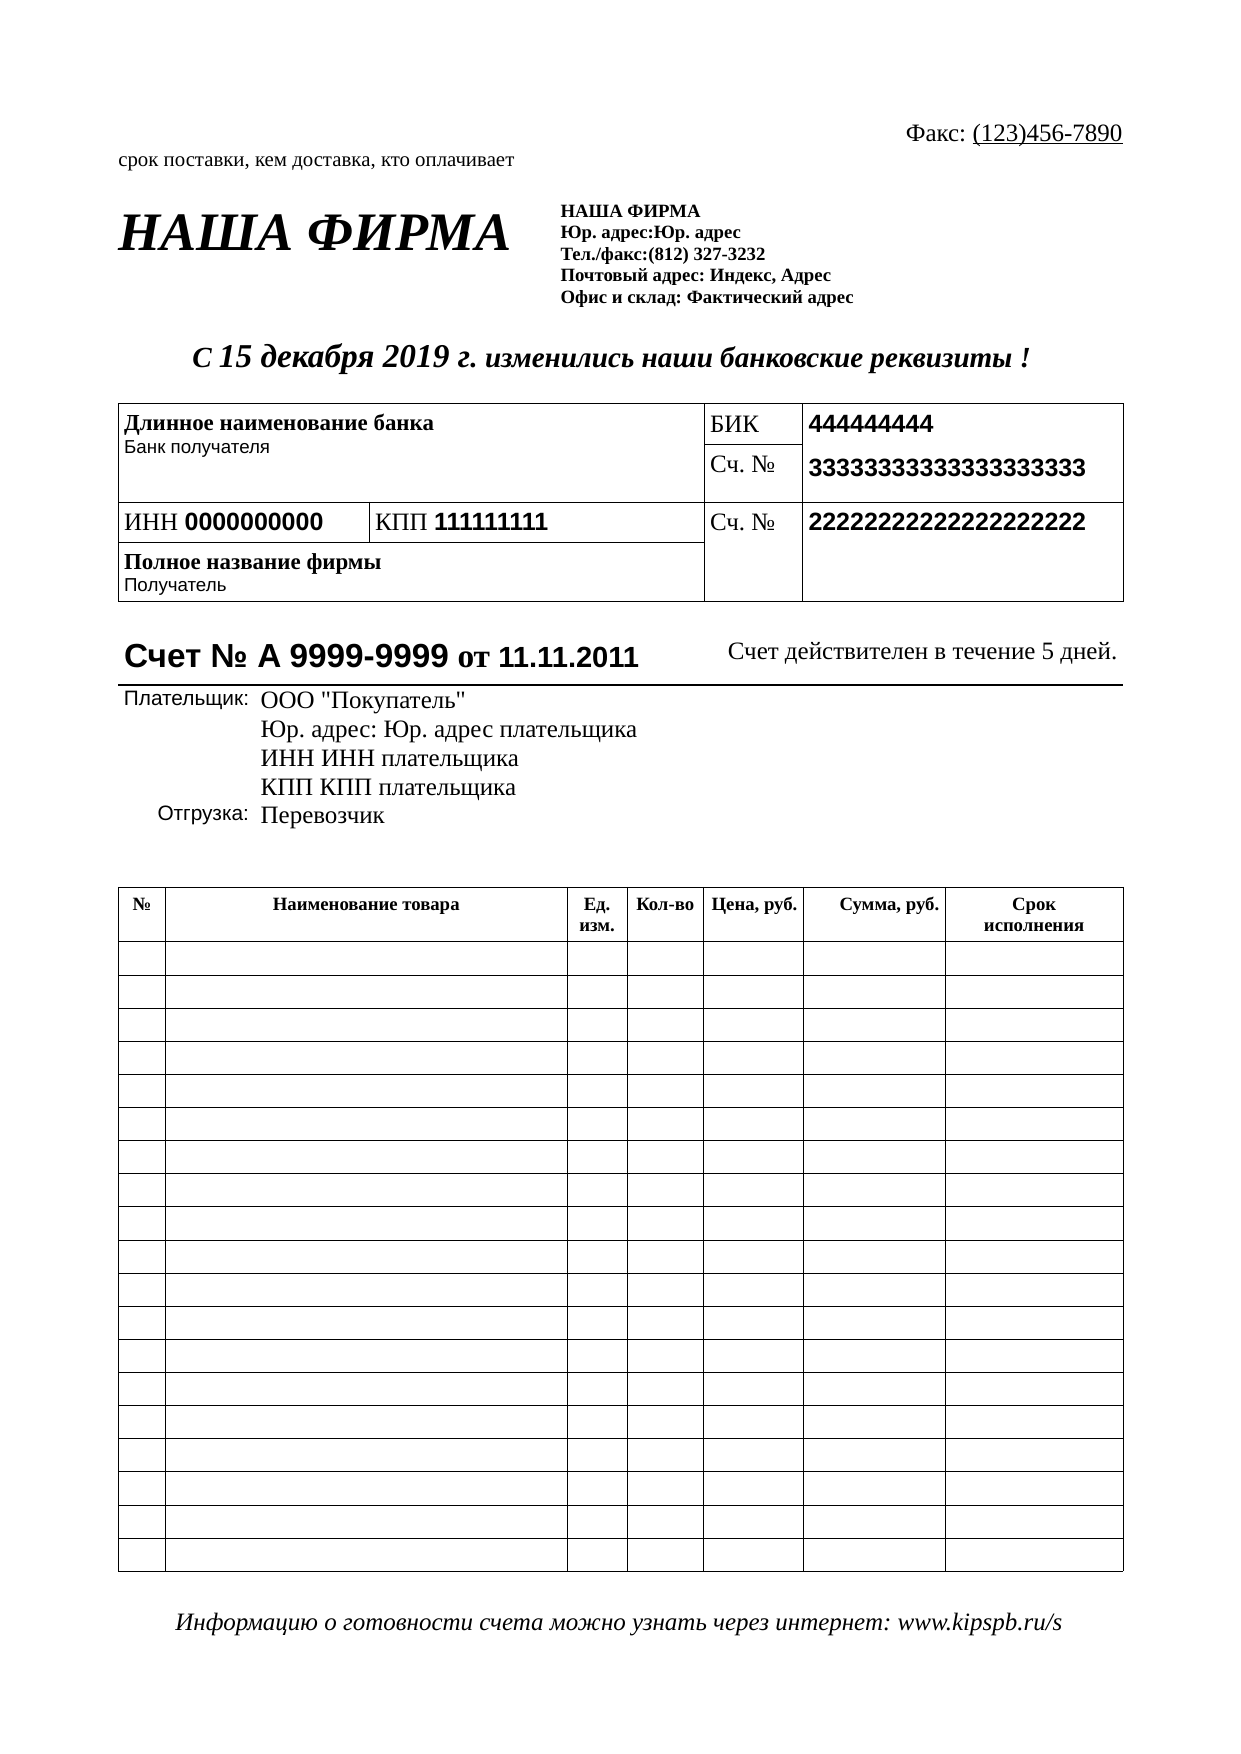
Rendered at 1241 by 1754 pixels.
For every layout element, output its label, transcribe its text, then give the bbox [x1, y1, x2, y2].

table_cell [568, 1406, 627, 1438]
table_cell ИНН ИНН плательщика [260, 743, 1128, 772]
table_header НАША ФИРМА Юр. адрес:Юр. адрес Тел./факс:(812) 327-3232 Почтовый адрес: Индекс, Адрес Офис и склад: Фактический адрес [560, 200, 1123, 307]
table_header 444444444 33333333333333333333 [803, 404, 1123, 502]
table_cell [166, 942, 567, 974]
table_cell [568, 1373, 627, 1405]
table_cell ИНН 0000000000 [119, 503, 369, 542]
table_cell [628, 1207, 703, 1239]
table_cell [946, 1207, 1123, 1239]
table_header Плательщик: [118, 686, 260, 714]
table_cell [704, 1439, 803, 1471]
table_cell [704, 1075, 803, 1107]
table_cell [946, 1009, 1123, 1041]
table_cell Перевозчик [260, 801, 1128, 829]
table_cell [118, 714, 260, 801]
table_cell [704, 942, 803, 974]
table_cell [568, 1506, 627, 1538]
table_cell [704, 1506, 803, 1538]
table_cell [568, 1108, 627, 1140]
table_cell [628, 1274, 703, 1306]
table_cell [119, 1307, 165, 1339]
table_cell [568, 1207, 627, 1239]
table_header Счет действителен в течение 5 дней. [715, 630, 1123, 683]
table_cell [804, 976, 945, 1008]
table_cell [568, 1009, 627, 1041]
table_cell [166, 1406, 567, 1438]
table_cell [804, 1539, 945, 1571]
table_cell [628, 1373, 703, 1405]
table_cell [946, 1539, 1123, 1571]
table_cell [568, 1539, 627, 1571]
table_cell [166, 1373, 567, 1405]
table_cell [166, 1340, 567, 1372]
table_cell [704, 1241, 803, 1273]
table_header Срок исполнения [946, 888, 1123, 941]
table_cell [628, 1439, 703, 1471]
table_cell [119, 1340, 165, 1372]
table_cell [804, 1075, 945, 1107]
table_cell [568, 1141, 627, 1173]
table_cell [804, 1141, 945, 1173]
table_cell [704, 1307, 803, 1339]
table_cell [628, 1009, 703, 1041]
table_cell Отгрузка: [118, 801, 260, 829]
table_cell [119, 942, 165, 974]
table_cell [119, 1241, 165, 1273]
table_cell [166, 1207, 567, 1239]
table_cell [166, 1307, 567, 1339]
table_cell [804, 942, 945, 974]
table_cell [946, 1241, 1123, 1273]
table_cell [704, 1207, 803, 1239]
table_header Длинное наименование банка Банк получателя [119, 404, 704, 502]
table_cell [946, 1506, 1123, 1538]
table_header Цена, руб. [704, 888, 803, 941]
table_cell [704, 976, 803, 1008]
table_cell [628, 1406, 703, 1438]
table_cell [166, 1141, 567, 1173]
table_header Сумма, руб. [804, 888, 945, 941]
table_header Кол-во [628, 888, 703, 941]
table_header № [119, 888, 165, 941]
table_cell [804, 1241, 945, 1273]
table_cell [946, 1472, 1123, 1504]
table_cell [628, 1307, 703, 1339]
table_cell [568, 1340, 627, 1372]
table_cell [946, 1141, 1123, 1173]
table_cell [704, 1539, 803, 1571]
table_cell КПП 111111111 [370, 503, 704, 542]
table_cell [704, 1373, 803, 1405]
table_cell [166, 1472, 567, 1504]
table_cell [166, 976, 567, 1008]
table_cell [568, 1042, 627, 1074]
table_cell [804, 1307, 945, 1339]
table_cell [704, 1406, 803, 1438]
table_cell [946, 1108, 1123, 1140]
text срок поставки, кем доставка, кто оплачивает [118, 147, 1122, 171]
table_cell [704, 1174, 803, 1206]
table_cell [628, 1141, 703, 1173]
table_cell КПП КПП плательщика [260, 772, 1128, 801]
table_cell [628, 1174, 703, 1206]
table_header НАША ФИРМА [118, 200, 560, 307]
table_cell Полное название фирмы Получатель [119, 543, 704, 601]
table_cell [704, 1472, 803, 1504]
table_cell [166, 1108, 567, 1140]
table_cell [166, 1539, 567, 1571]
table_cell [628, 1042, 703, 1074]
table_cell 22222222222222222222 [803, 503, 1123, 601]
table_cell [628, 1539, 703, 1571]
table_cell Сч. № [705, 445, 802, 502]
table_cell [804, 1506, 945, 1538]
table_cell [119, 1506, 165, 1538]
table_cell [628, 1506, 703, 1538]
table_cell [946, 1042, 1123, 1074]
table_cell [568, 1075, 627, 1107]
table_cell [804, 1174, 945, 1206]
table_cell [568, 1274, 627, 1306]
table_cell [166, 1506, 567, 1538]
table_cell [166, 1042, 567, 1074]
table_cell [568, 976, 627, 1008]
table_cell [628, 942, 703, 974]
table_cell [704, 1340, 803, 1372]
table_cell [946, 1075, 1123, 1107]
table_cell [119, 976, 165, 1008]
table_cell [946, 1174, 1123, 1206]
table_cell [119, 1009, 165, 1041]
text Факс: (123)456-7890 [118, 118, 1122, 147]
table_cell [166, 1241, 567, 1273]
table_cell [119, 1274, 165, 1306]
table_cell Сч. № [705, 503, 802, 601]
table_cell [119, 1141, 165, 1173]
table_cell [119, 1373, 165, 1405]
table_cell [119, 1472, 165, 1504]
table_header ООО "Покупатель" [260, 686, 1128, 714]
table_cell [704, 1141, 803, 1173]
table_cell [804, 1274, 945, 1306]
table_cell [119, 1174, 165, 1206]
table_cell [119, 1042, 165, 1074]
table_header Счет № А 9999-9999 от 11.11.2011 [118, 630, 715, 683]
table_cell [568, 1307, 627, 1339]
table_cell [568, 942, 627, 974]
table_cell [804, 1373, 945, 1405]
table_cell [166, 1009, 567, 1041]
table_cell [704, 1042, 803, 1074]
table_cell [804, 1406, 945, 1438]
table_cell [119, 1075, 165, 1107]
table_header БИК [705, 404, 802, 444]
table_cell [946, 1307, 1123, 1339]
table_cell [628, 1472, 703, 1504]
table_cell [166, 1439, 567, 1471]
table_header Наименование товара [166, 888, 567, 941]
table_header Ед. изм. [568, 888, 627, 941]
table_cell [804, 1108, 945, 1140]
table_cell [628, 1340, 703, 1372]
table_cell [628, 976, 703, 1008]
table_cell [628, 1108, 703, 1140]
table_cell [804, 1207, 945, 1239]
table_cell [166, 1075, 567, 1107]
table_cell [119, 1539, 165, 1571]
table_cell [946, 1373, 1123, 1405]
table_cell [704, 1274, 803, 1306]
table_cell [166, 1174, 567, 1206]
table_cell [704, 1108, 803, 1140]
table_cell [166, 1274, 567, 1306]
table_cell [568, 1174, 627, 1206]
table_cell [946, 942, 1123, 974]
table_cell [804, 1042, 945, 1074]
table_cell [804, 1439, 945, 1471]
table_cell [946, 1340, 1123, 1372]
table_cell [119, 1207, 165, 1239]
table_cell [804, 1009, 945, 1041]
table_cell [804, 1340, 945, 1372]
table_cell [568, 1439, 627, 1471]
table_cell [946, 1406, 1123, 1438]
table_cell [568, 1241, 627, 1273]
table_cell [704, 1009, 803, 1041]
table_cell Юр. адрес: Юр. адрес плательщика [260, 714, 1128, 743]
table_cell [568, 1472, 627, 1504]
text С 15 декабря 2019 г. изменились наши банковские реквизиты ! [118, 336, 1122, 374]
table_cell [119, 1406, 165, 1438]
table_cell [119, 1108, 165, 1140]
table_cell [804, 1472, 945, 1504]
table_cell [946, 1439, 1123, 1471]
table_cell [628, 1241, 703, 1273]
table_cell [628, 1075, 703, 1107]
table_cell [946, 1274, 1123, 1306]
table_cell [946, 976, 1123, 1008]
table_cell [119, 1439, 165, 1471]
